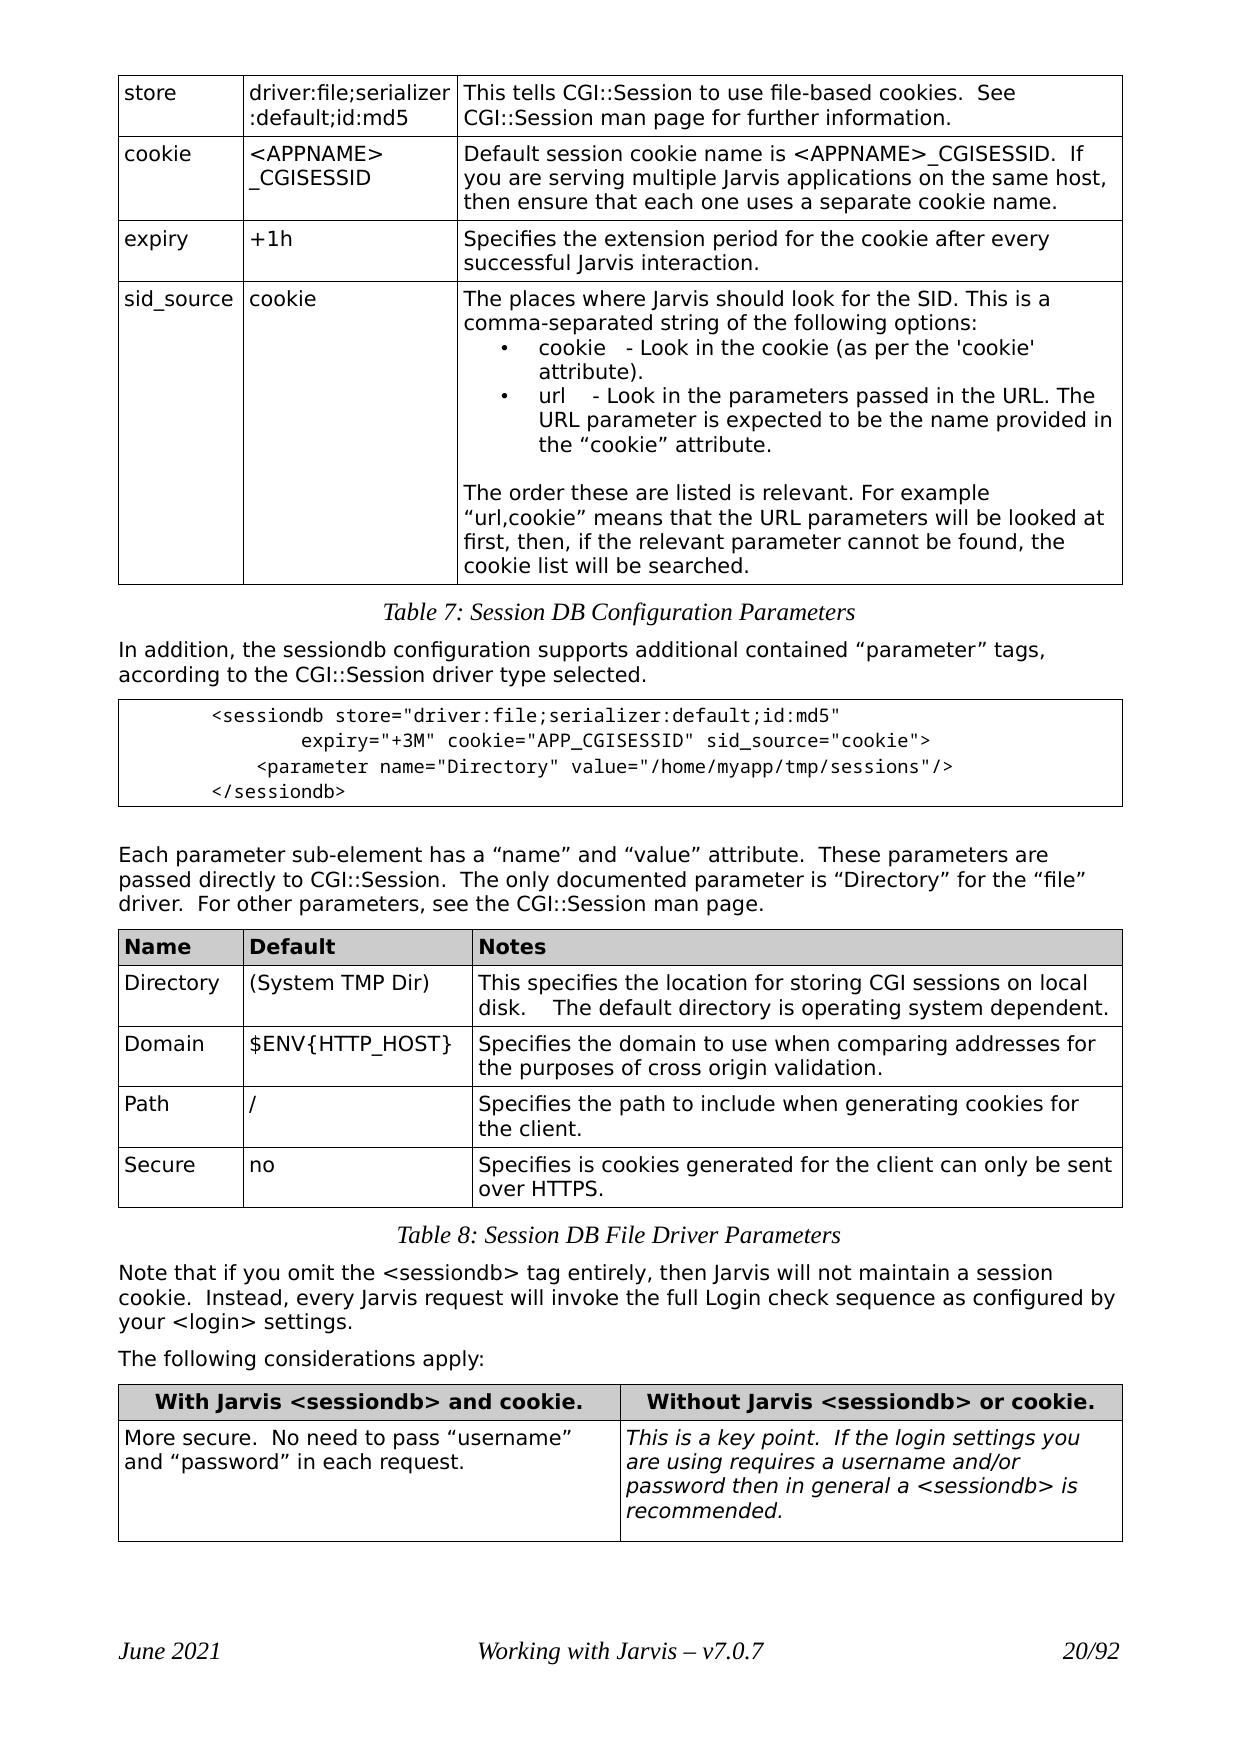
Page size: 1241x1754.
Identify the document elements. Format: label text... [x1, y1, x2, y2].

text Table 7: Session DB Configuration Parameters [118, 597, 1122, 626]
table_header Notes [473, 930, 1122, 965]
table_cell driver:file;serializer :default;id:md5 [244, 76, 457, 136]
text In addition, the sessiondb configuration supports additional contained “parameter” tags, according to the CGI::Session driver type selected. [118, 638, 1122, 687]
table_cell +1h [244, 221, 457, 281]
text expiry="+3M" cookie="APP_CGISESSID" sid_source="cookie"> [119, 725, 1122, 750]
table_cell sid_source [119, 282, 243, 584]
table_cell Directory [119, 966, 243, 1026]
text Each parameter sub-element has a “name” and “value” attribute. These parameters are passed directly to CGI::Session. The only documented parameter is “Directory” for the “file” driver. For other parameters, see the CGI::Session man page. [118, 843, 1122, 916]
text <parameter name="Directory" value="/home/myapp/tmp/sessions"/> [119, 750, 1122, 776]
table_cell Secure [119, 1148, 243, 1207]
table_cell expiry [119, 221, 243, 281]
table_header Name [119, 930, 243, 965]
table_cell This is a key point. If the login settings you are using requires a username and/or password then in general a <sessiondb> is recommended. [621, 1421, 1122, 1541]
table_cell cookie [244, 282, 457, 584]
text Table 8: Session DB File Driver Parameters [118, 1220, 1122, 1249]
table_cell cookie [119, 137, 243, 220]
table_cell Specifies the path to include when generating cookies for the client. [473, 1087, 1122, 1147]
table_cell This specifies the location for storing CGI sessions on local disk. The default directory is operating system dependent. [473, 966, 1122, 1026]
table_header With Jarvis <sessiondb> and cookie. [119, 1385, 620, 1420]
table_cell Specifies is cookies generated for the client can only be sent over HTTPS. [473, 1148, 1122, 1207]
table_cell Domain [119, 1027, 243, 1086]
table_cell Path [119, 1087, 243, 1147]
table_cell $ENV{HTTP_HOST} [244, 1027, 472, 1086]
table_cell (System TMP Dir) [244, 966, 472, 1026]
table_cell The places where Jarvis should look for the SID. This is a comma-separated string of the following options: cookie - Look in the cookie (as per the 'cookie' attribute). url - Look in the parameters passed in the URL. The URL parameter is expected to be the name provided in the “cookie” attribute. The order these are listed is relevant. For example “url,cookie” means that the URL parameters will be looked at first, then, if the relevant parameter cannot be found, the cookie list will be searched. [458, 282, 1122, 584]
table_cell store [119, 76, 243, 136]
text The following considerations apply: [118, 1347, 1122, 1371]
table_cell Default session cookie name is <APPNAME>_CGISESSID. If you are serving multiple Jarvis applications on the same host, then ensure that each one uses a separate cookie name. [458, 137, 1122, 220]
table_cell More secure. No need to pass “username” and “password” in each request. [119, 1421, 620, 1541]
text Note that if you omit the <sessiondb> tag entirely, then Jarvis will not maintain a session cookie. Instead, every Jarvis request will invoke the full Login check sequence as configured by your <login> settings. [118, 1261, 1122, 1334]
table_header Without Jarvis <sessiondb> or cookie. [621, 1385, 1122, 1420]
table_header Default [244, 930, 472, 965]
table_cell Specifies the domain to use when comparing addresses for the purposes of cross origin validation. [473, 1027, 1122, 1086]
table_cell Specifies the extension period for the cookie after every successful Jarvis interaction. [458, 221, 1122, 281]
table_cell / [244, 1087, 472, 1147]
table_cell This tells CGI::Session to use file-based cookies. See CGI::Session man page for further information. [458, 76, 1122, 136]
table_cell <APPNAME> _CGISESSID [244, 137, 457, 220]
table_cell no [244, 1148, 472, 1207]
text <sessiondb store="driver:file;serializer:default;id:md5" [119, 700, 1122, 725]
text </sessiondb> [119, 776, 1122, 806]
